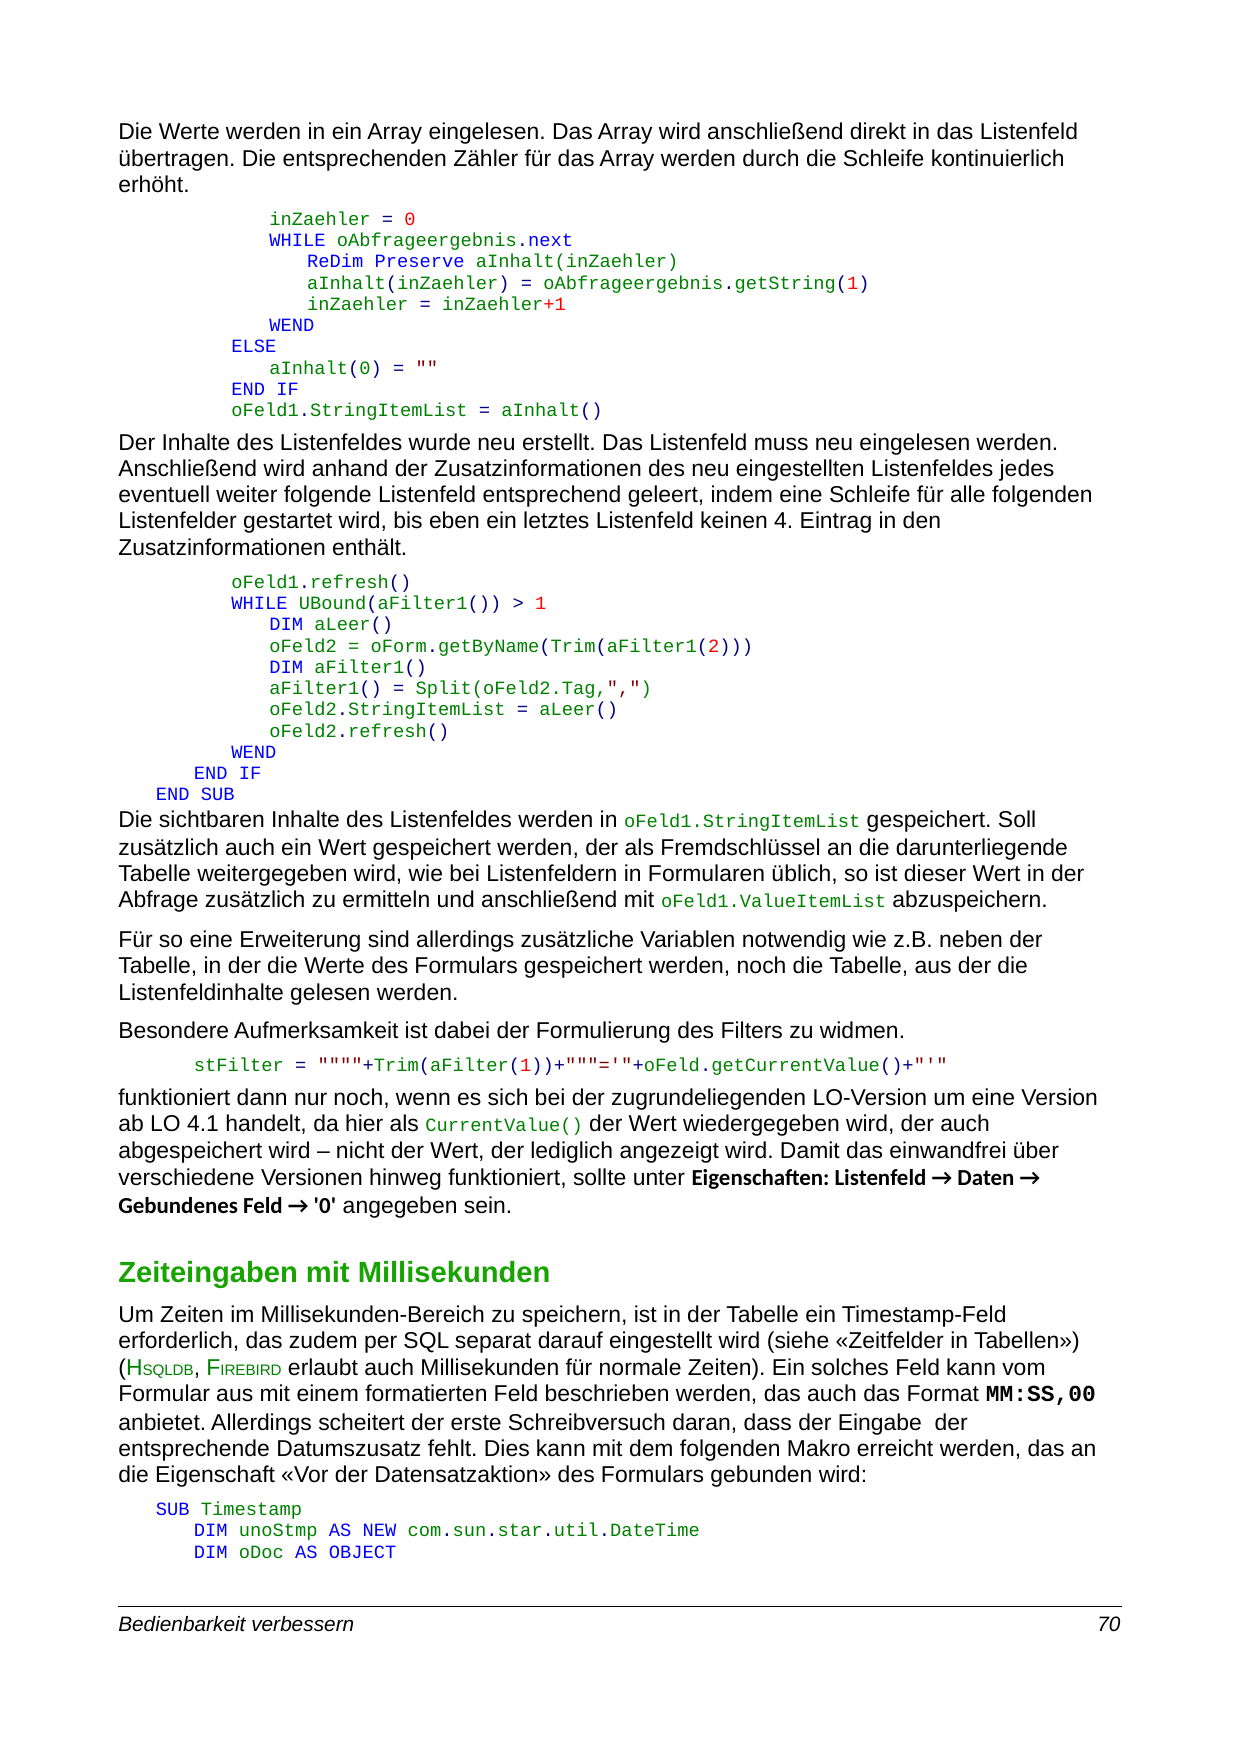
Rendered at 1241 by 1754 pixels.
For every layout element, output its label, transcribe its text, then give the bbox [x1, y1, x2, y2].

text WHILE oAbfrageergebnis.next [156, 231, 1122, 252]
text inZaehler = inZaehler+1 [156, 295, 1122, 316]
text WEND [156, 743, 1122, 764]
text WEND [156, 316, 1122, 337]
text DIM oDoc AS OBJECT [156, 1542, 1122, 1564]
text oFeld1.refresh() [156, 573, 1122, 594]
text aInhalt(0) = "" [156, 358, 1122, 380]
text oFeld2.StringItemList = aLeer() [156, 700, 1122, 721]
text aInhalt(inZaehler) = oAbfrageergebnis.getString(1) [156, 273, 1122, 295]
text DIM unoStmp AS NEW com.sun.star.util.DateTime [156, 1521, 1122, 1542]
text Der Inhalte des Listenfeldes wurde neu erstellt. Das Listenfeld muss neu eingelesen werden. Anschließend wird anhand der Zusatzinformationen des neu eingestellten Listenfeldes jedes eventuell weiter folgende Listenfeld entsprechend geleert, indem eine Schleife für alle folgenden Listenfelder gestartet wird, bis eben ein letztes Listenfeld keinen 4. Eintrag in den Zusatzinformationen enthält. [118, 428, 1122, 560]
text Die Werte werden in ein Array eingelesen. Das Array wird anschließend direkt in das Listenfeld übertragen. Die entsprechenden Zähler für das Array werden durch die Schleife kontinuierlich erhöht. [118, 118, 1122, 197]
text SUB Timestamp [156, 1500, 1122, 1521]
text END IF [156, 764, 1122, 785]
text oFeld2.refresh() [156, 721, 1122, 743]
text inZaehler = 0 [156, 210, 1122, 231]
text Für so eine Erweiterung sind allerdings zusätzliche Variablen notwendig wie z.B. neben der Tabelle, in der die Werte des Formulars gespeichert werden, noch die Tabelle, aus der die Listenfeldinhalte gelesen werden. [118, 926, 1122, 1005]
text oFeld1.StringItemList = aInhalt() [156, 401, 1122, 422]
subtitle Zeiteingaben mit Millisekunden [118, 1255, 1122, 1289]
text aFilter1() = Split(oFeld2.Tag,",") [156, 679, 1122, 700]
text DIM aFilter1() [156, 658, 1122, 679]
text ELSE [156, 337, 1122, 358]
text funktioniert dann nur noch, wenn es sich bei der zugrundeliegenden LO-Version um eine Version ab LO 4.1 handelt, da hier als CurrentValue() der Wert wiedergegeben wird, der auch abgespeichert wird – nicht der Wert, der lediglich angezeigt wird. Damit das einwandfrei über verschiedene Versionen hinweg funktioniert, sollte unter Eigenschaften: Listenfeld → Daten → Gebundenes Feld → '0' angegeben sein. [118, 1084, 1122, 1219]
text END IF [156, 380, 1122, 401]
text Besondere Aufmerksamkeit ist dabei der Formulierung des Filters zu widmen. [118, 1017, 1122, 1044]
text END SUB [156, 785, 1122, 806]
text Die sichtbaren Inhalte des Listenfeldes werden in oFeld1.StringItemList gespeichert. Soll zusätzlich auch ein Wert gespeichert werden, der als Fremdschlüssel an die darunterliegende Tabelle weitergegeben wird, wie bei Listenfeldern in Formularen üblich, so ist dieser Wert in der Abfrage zusätzlich zu ermitteln und anschließend mit oFeld1.ValueItemList abzuspeichern. [118, 806, 1122, 913]
text ReDim Preserve aInhalt(inZaehler) [156, 252, 1122, 273]
text DIM aLeer() [156, 615, 1122, 636]
text stFilter = """"+Trim(aFilter(1))+"""='"+oFeld.getCurrentValue()+"'" [156, 1056, 1122, 1077]
text Um Zeiten im Millisekunden-Bereich zu speichern, ist in der Tabelle ein Timestamp-Feld erforderlich, das zudem per SQL separat darauf eingestellt wird (siehe «Zeitfelder in Tabellen») (Hsqldb, Firebird erlaubt auch Millisekunden für normale Zeiten). Ein solches Feld kann vom Formular aus mit einem formatierten Feld beschrieben werden, das auch das Format MM:SS,00 anbietet. Allerdings scheitert der erste Schreibversuch daran, dass der Eingabe der entsprechende Datumszusatz fehlt. Dies kann mit dem folgenden Makro erreicht werden, das an die Eigenschaft «Vor der Datensatzaktion» des Formulars gebunden wird: [118, 1301, 1122, 1487]
text WHILE UBound(aFilter1()) > 1 [156, 594, 1122, 615]
text oFeld2 = oForm.getByName(Trim(aFilter1(2))) [156, 636, 1122, 658]
